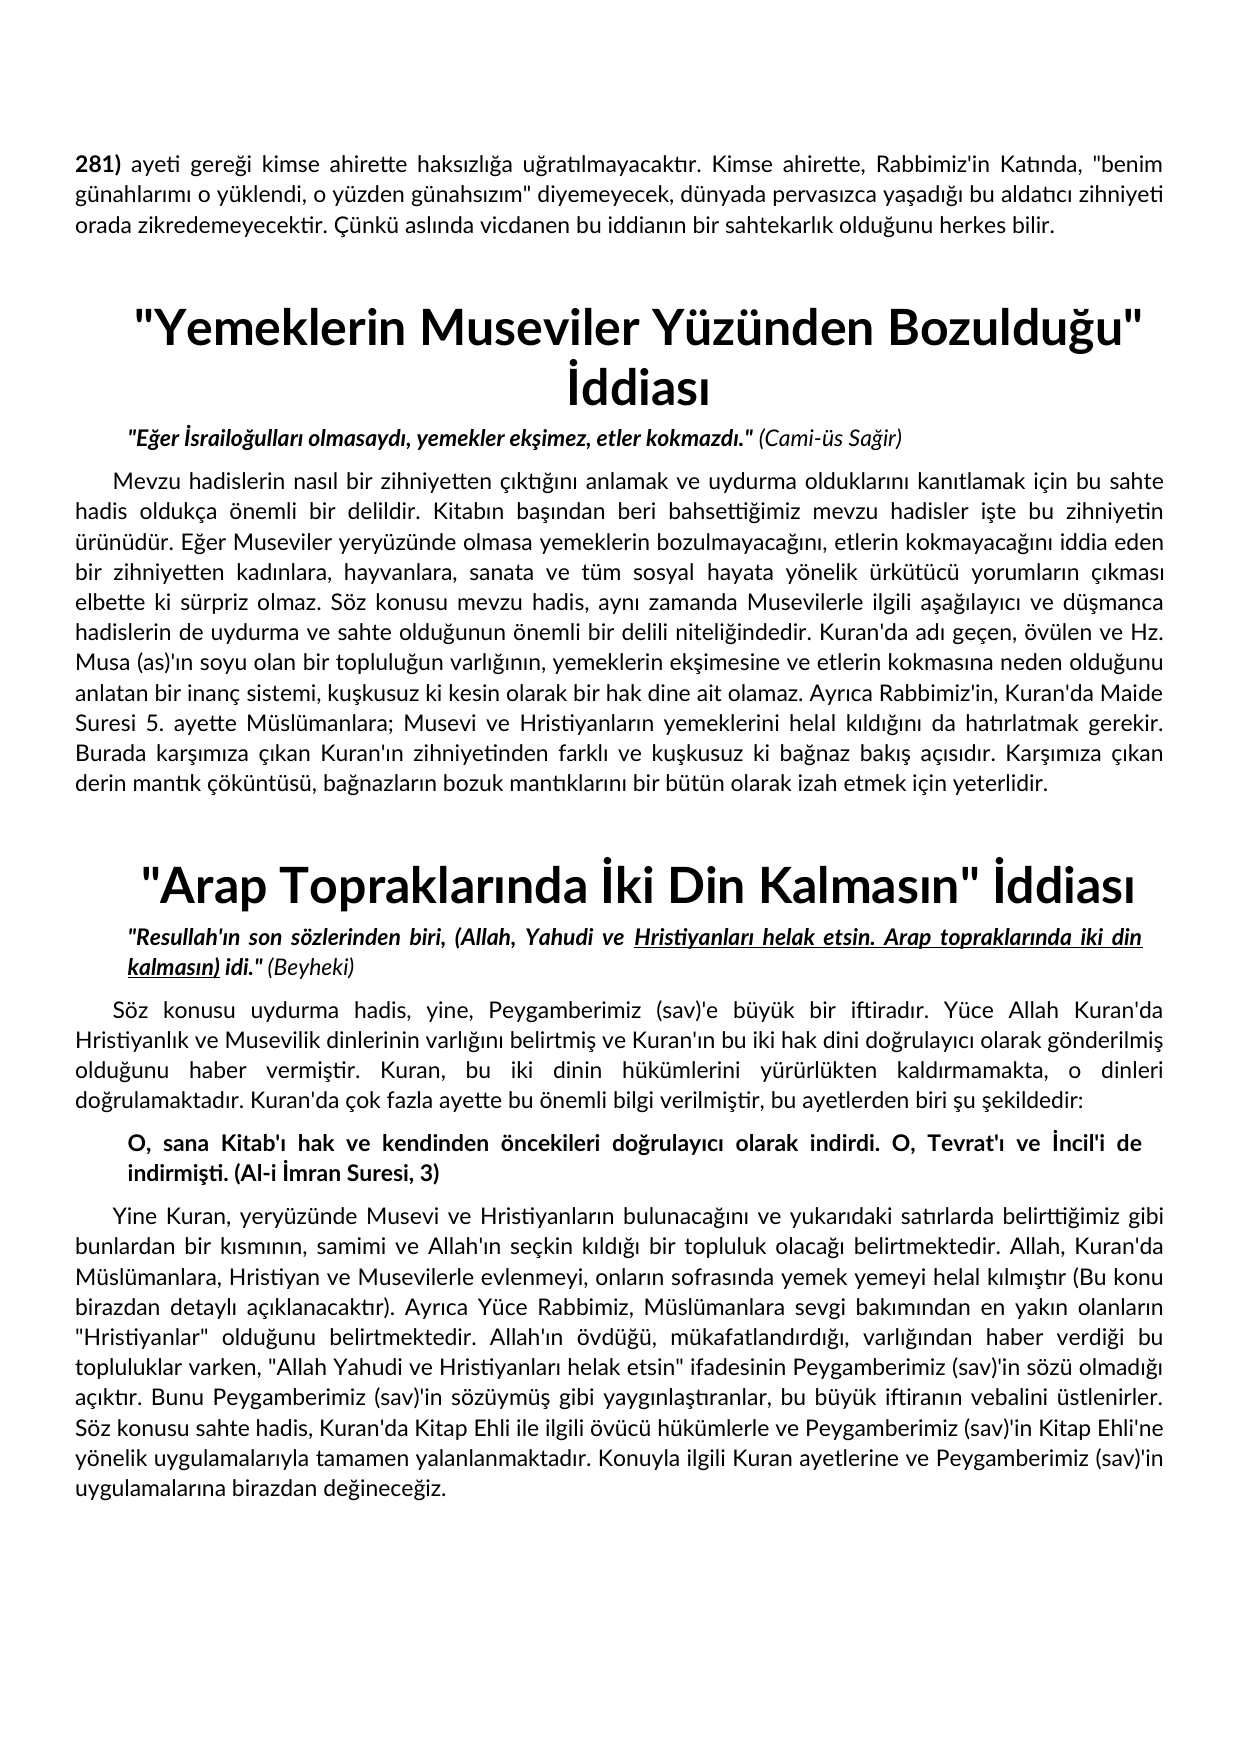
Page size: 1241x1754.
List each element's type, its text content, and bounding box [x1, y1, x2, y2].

text 281) ayeti gereği kimse ahirette haksızlığa uğratılmayacaktır. Kimse ahirette, Rabbimiz'in Katında, "benim günahlarımı o yüklendi, o yüzden günahsızım" diyemeyecek, dünyada pervasızca yaşadığı bu aldatıcı zihniyeti orada zikredemeyecektir. Çünkü aslında vicdanen bu iddianın bir sahtekarlık olduğunu herkes bilir. [75, 150, 1165, 238]
text Söz konusu uydurma hadis, yine, Peygamberimiz (sav)'e büyük bir iftiradır. Yüce Allah Kuran'da Hristiyanlık ve Musevilik dinlerinin varlığını belirtmiş ve Kuran'ın bu iki hak dini doğrulayıcı olarak gönderilmiş olduğunu haber vermiştir. Kuran, bu iki dinin hükümlerini yürürlükten kaldırmamakta, o dinleri doğrulamaktadır. Kuran'da çok fazla ayette bu önemli bilgi verilmiştir, bu ayetlerden biri şu şekildedir: [75, 996, 1165, 1114]
text "Resullah'ın son sözlerinden biri, (Allah, Yahudi ve Hristiyanları helak etsin. Arap topraklarında iki din kalmasın) idi." (Beyheki) [127, 923, 1143, 980]
subtitle "Arap Topraklarında İki Din Kalmasın" İddiası [112, 854, 1165, 914]
subtitle "Yemeklerin Museviler Yüzünden Bozulduğu" İddiası [112, 296, 1165, 416]
text Yine Kuran, yeryüzünde Musevi ve Hristiyanların bulunacağını ve yukarıdaki satırlarda belirttiğimiz gibi bunlardan bir kısmının, samimi ve Allah'ın seçkin kıldığı bir topluluk olacağı belirtmektedir. Allah, Kuran'da Müslümanlara, Hristiyan ve Musevilerle evlenmeyi, onların sofrasında yemek yemeyi helal kılmıştır (Bu konu birazdan detaylı açıklanacaktır). Ayrıca Yüce Rabbimiz, Müslümanlara sevgi bakımından en yakın olanların "Hristiyanlar" olduğunu belirtmektedir. Allah'ın övdüğü, mükafatlandırdığı, varlığından haber verdiği bu topluluklar varken, "Allah Yahudi ve Hristiyanları helak etsin" ifadesinin Peygamberimiz (sav)'in sözü olmadığı açıktır. Bunu Peygamberimiz (sav)'in sözüymüş gibi yaygınlaştıranlar, bu büyük iftiranın vebalini üstlenirler. Söz konusu sahte hadis, Kuran'da Kitap Ehli ile ilgili övücü hükümlerle ve Peygamberimiz (sav)'in Kitap Ehli'ne yönelik uygulamalarıyla tamamen yalanlanmaktadır. Konuyla ilgili Kuran ayetlerine ve Peygamberimiz (sav)'in uygulamalarına birazdan değineceğiz. [75, 1202, 1165, 1501]
text "Eğer İsrailoğulları olmasaydı, yemekler ekşimez, etler kokmazdı." (Cami-üs Sağir) [127, 424, 1143, 452]
text O, sana Kitab'ı hak ve kendinden öncekileri doğrulayıcı olarak indirdi. O, Tevrat'ı ve İncil'i de indirmişti. (Al-i İmran Suresi, 3) [127, 1129, 1143, 1187]
text Mevzu hadislerin nasıl bir zihniyetten çıktığını anlamak ve uydurma olduklarını kanıtlamak için bu sahte hadis oldukça önemli bir delildir. Kitabın başından beri bahsettiğimiz mevzu hadisler işte bu zihniyetin ürünüdür. Eğer Museviler yeryüzünde olmasa yemeklerin bozulmayacağını, etlerin kokmayacağını iddia eden bir zihniyetten kadınlara, hayvanlara, sanata ve tüm sosyal hayata yönelik ürkütücü yorumların çıkması elbette ki sürpriz olmaz. Söz konusu mevzu hadis, aynı zamanda Musevilerle ilgili aşağılayıcı ve düşmanca hadislerin de uydurma ve sahte olduğunun önemli bir delili niteliğindedir. Kuran'da adı geçen, övülen ve Hz. Musa (as)'ın soyu olan bir topluluğun varlığının, yemeklerin ekşimesine ve etlerin kokmasına neden olduğunu anlatan bir inanç sistemi, kuşkusuz ki kesin olarak bir hak dine ait olamaz. Ayrıca Rabbimiz'in, Kuran'da Maide Suresi 5. ayette Müslümanlara; Musevi ve Hristiyanların yemeklerini helal kıldığını da hatırlatmak gerekir. Burada karşımıza çıkan Kuran'ın zihniyetinden farklı ve kuşkusuz ki bağnaz bakış açısıdır. Karşımıza çıkan derin mantık çöküntüsü, bağnazların bozuk mantıklarını bir bütün olarak izah etmek için yeterlidir. [75, 467, 1165, 796]
